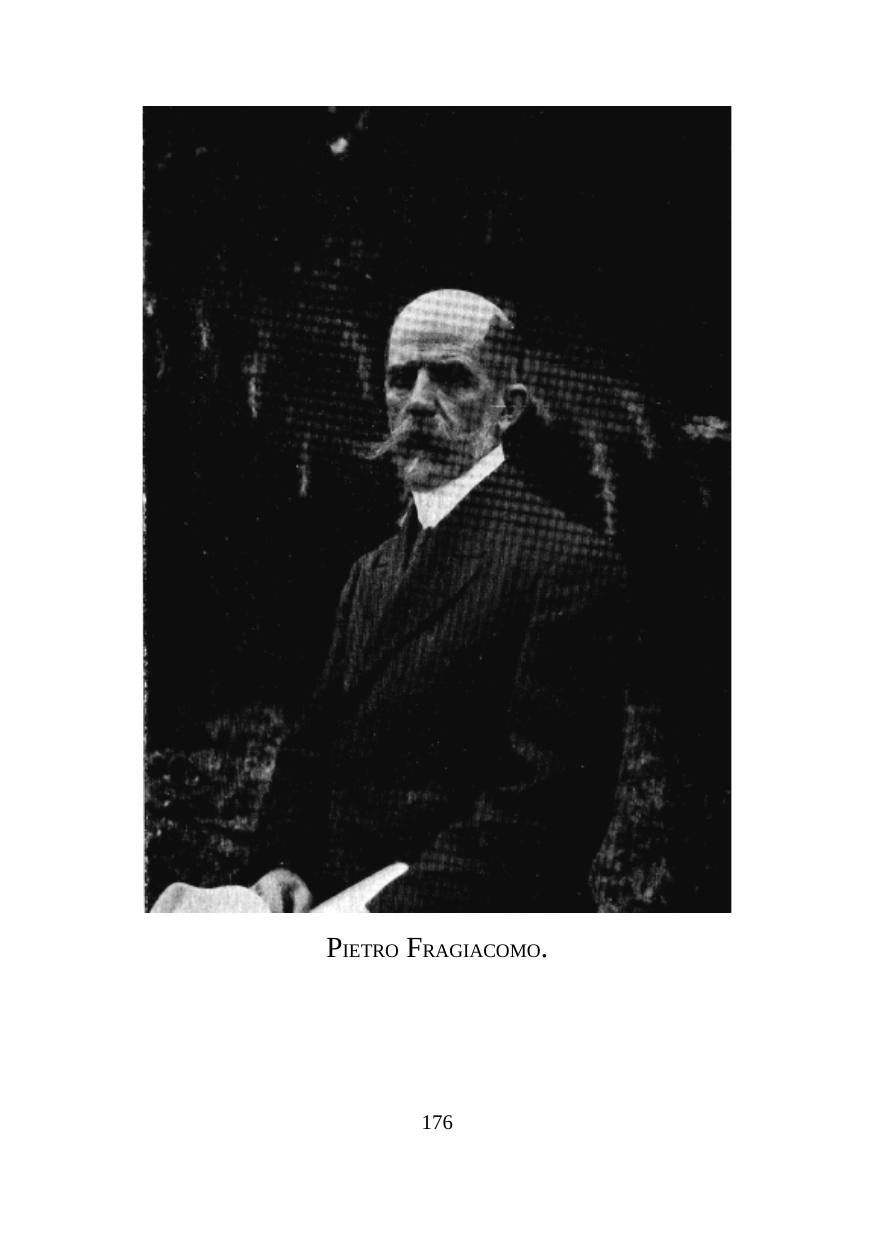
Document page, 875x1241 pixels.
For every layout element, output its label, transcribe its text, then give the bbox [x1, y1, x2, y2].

text Pietro Fragiacomo. [106, 913, 768, 964]
picture [142, 106, 732, 913]
